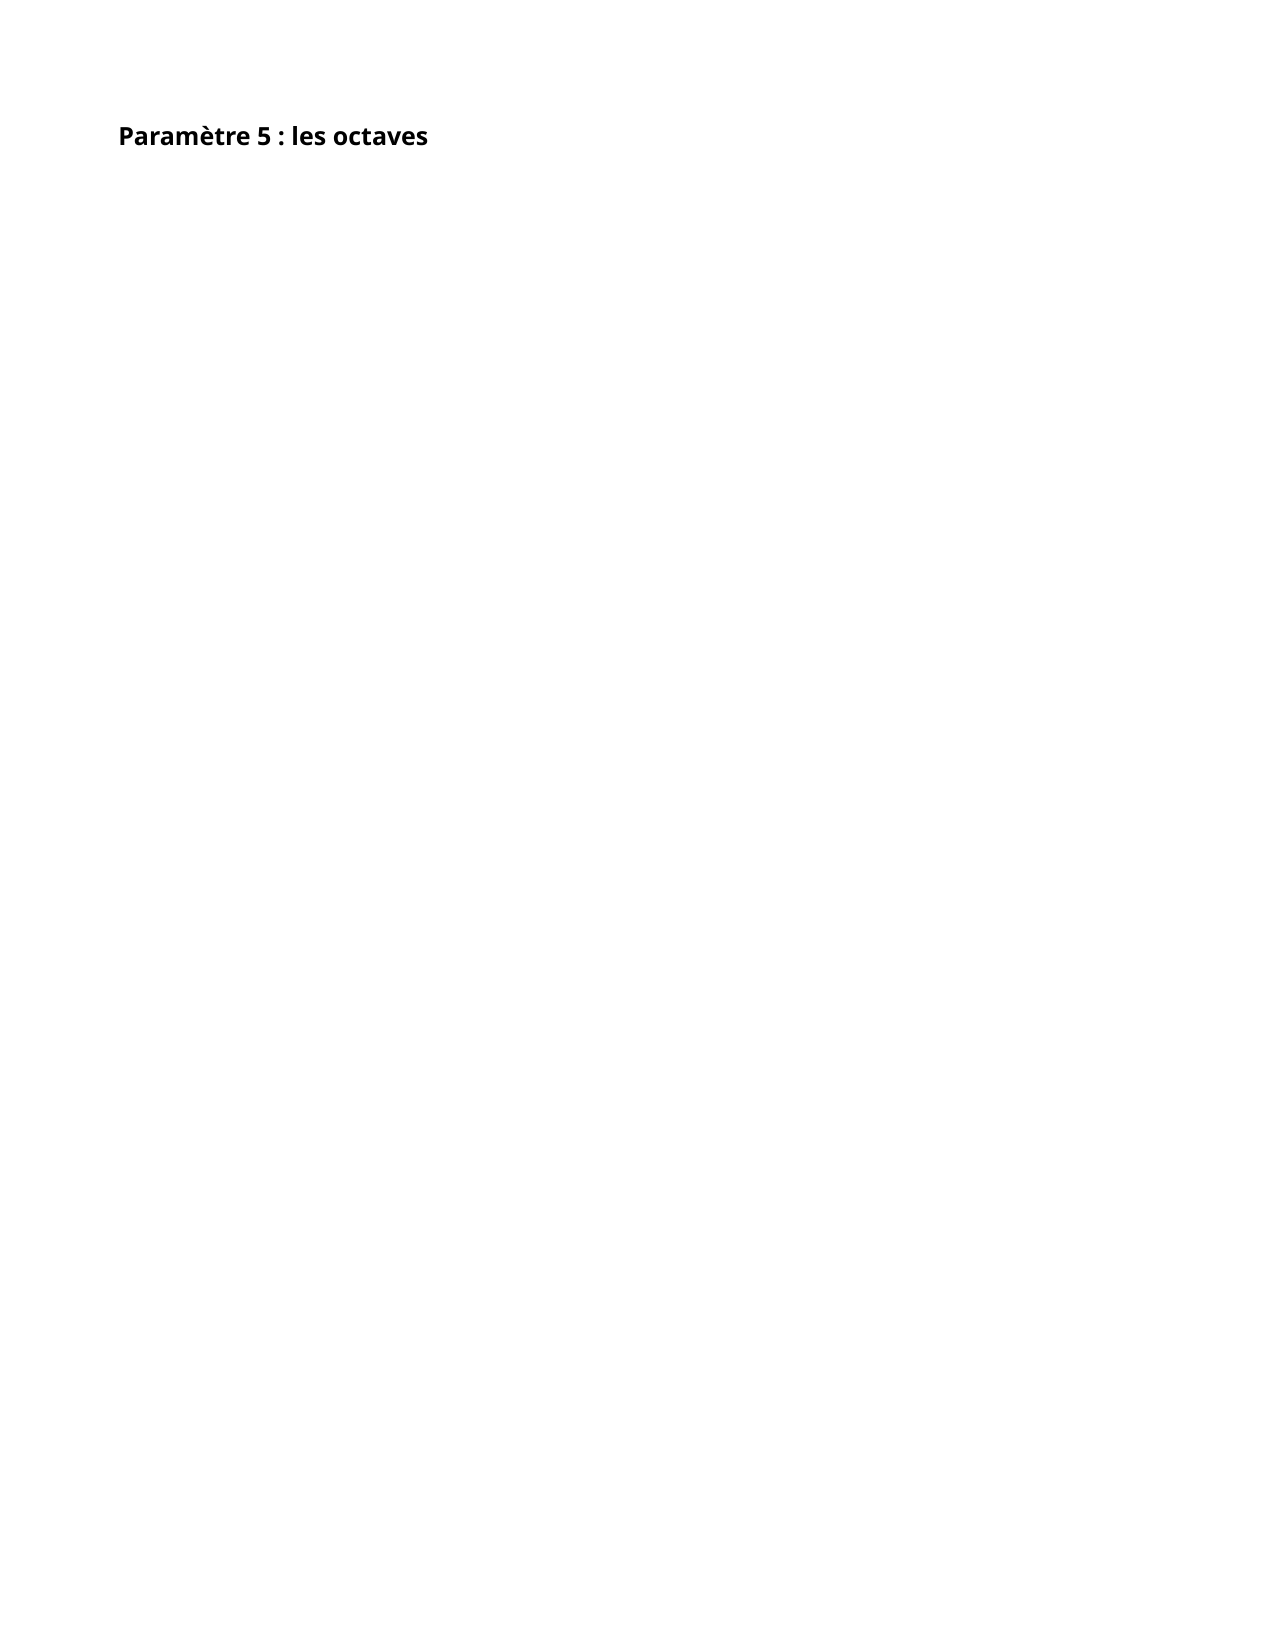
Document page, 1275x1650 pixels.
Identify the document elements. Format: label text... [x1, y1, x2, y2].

text Paramètre 5 : les octaves [118, 118, 1157, 152]
